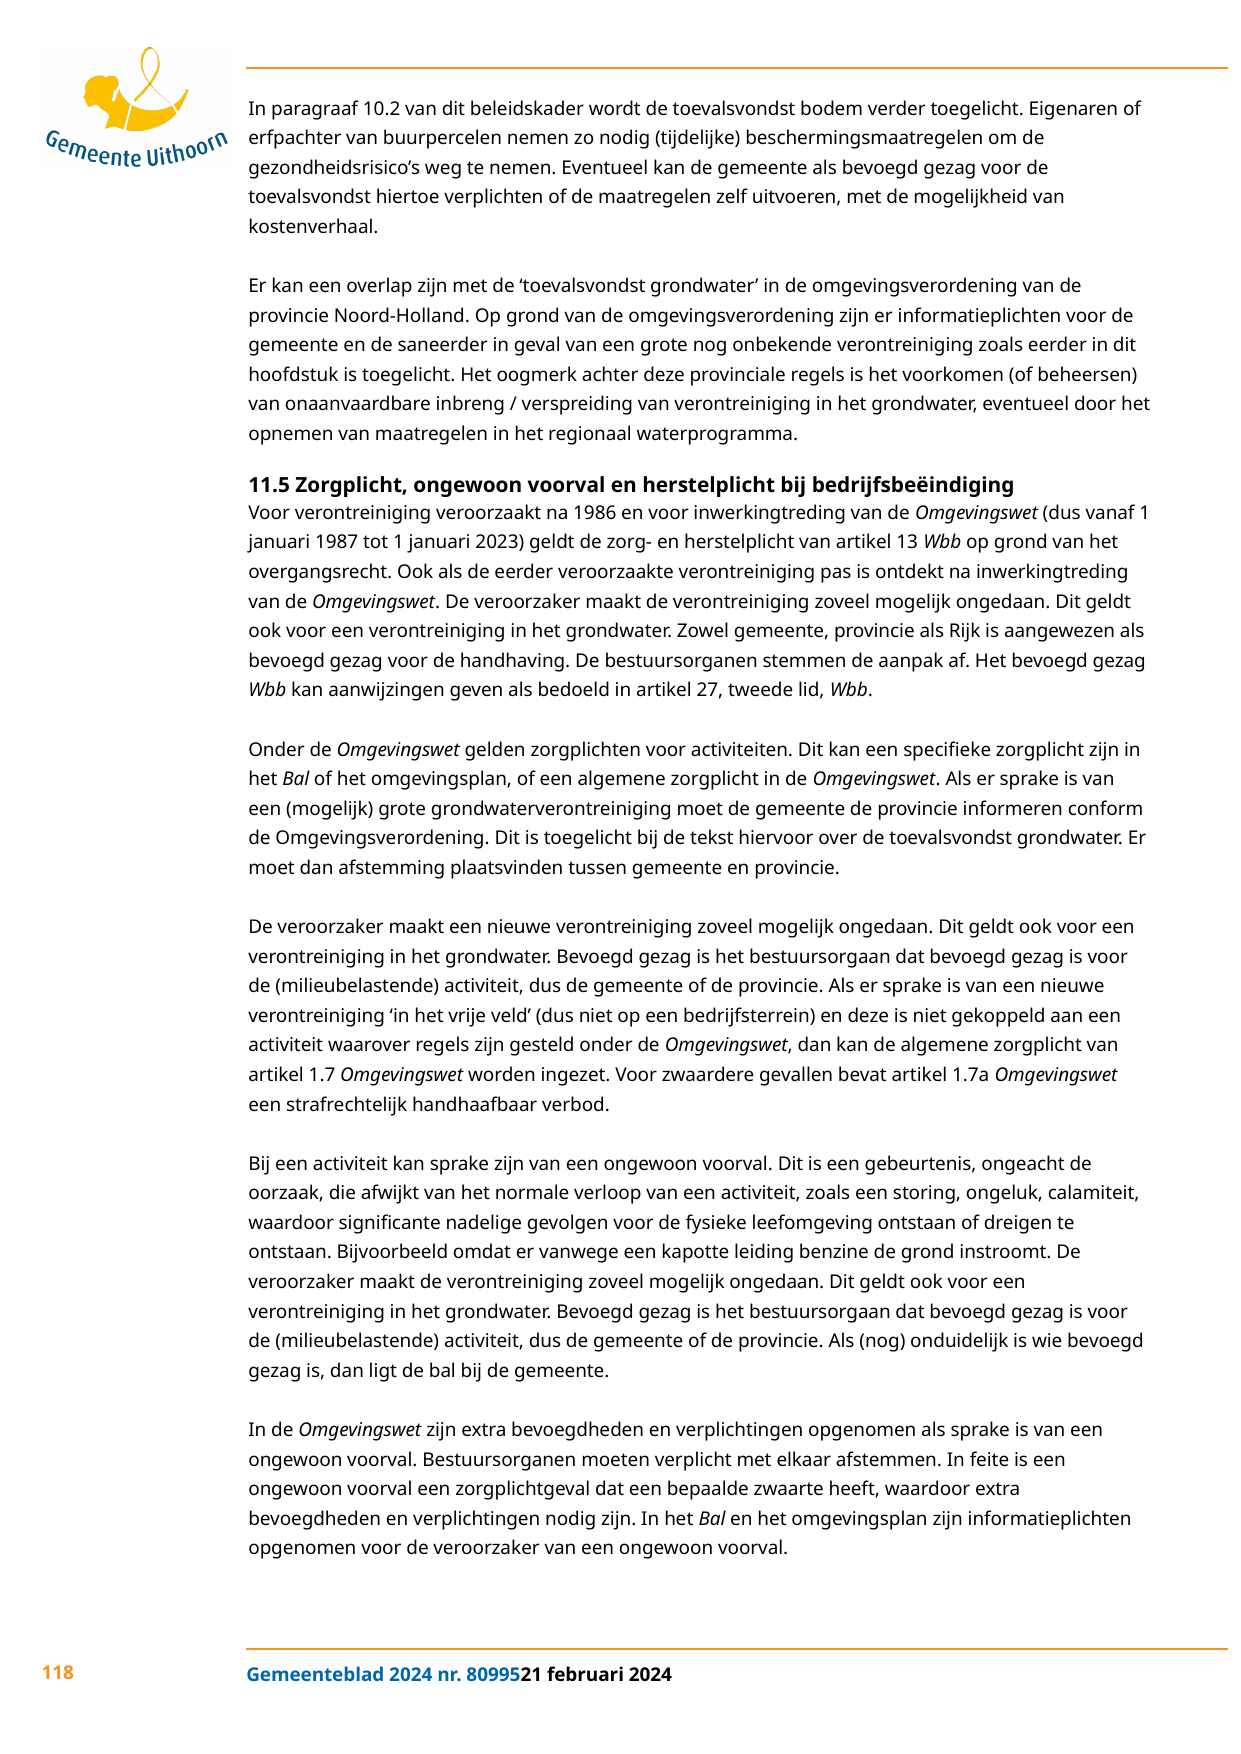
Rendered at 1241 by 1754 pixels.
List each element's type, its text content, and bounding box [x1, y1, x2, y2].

text Bij een activiteit kan sprake zijn van een ongewoon voorval. Dit is een gebeurtenis, ongeacht de oorzaak, die afwijkt van het normale verloop van een activiteit, zoals een storing, ongeluk, calamiteit, waardoor significante nadelige gevolgen voor de fysieke leefomgeving ontstaan of dreigen te ontstaan. Bijvoorbeeld omdat er vanwege een kapotte leiding benzine de grond instroomt. De veroorzaker maakt de verontreiniging zoveel mogelijk ongedaan. Dit geldt ook voor een verontreiniging in het grondwater. Bevoegd gezag is het bestuursorgaan dat bevoegd gezag is voor de (milieubelastende) activiteit, dus de gemeente of de provincie. Als (nog) onduidelijk is wie bevoegd gezag is, dan ligt de bal bij de gemeente. [248, 1150, 1152, 1383]
text Voor verontreiniging veroorzaakt na 1986 en voor inwerkingtreding van de Omgevingswet (dus vanaf 1 januari 1987 tot 1 januari 2023) geldt de zorg- en herstelplicht van artikel 13 Wbb op grond van het overgangsrecht. Ook als de eerder veroorzaakte verontreiniging pas is ontdekt na inwerkingtreding van de Omgevingswet. De veroorzaker maakt de verontreiniging zoveel mogelijk ongedaan. Dit geldt ook voor een verontreiniging in het grondwater. Zowel gemeente, provincie als Rijk is aangewezen als bevoegd gezag voor de handhaving. De bestuursorganen stemmen de aanpak af. Het bevoegd gezag Wbb kan aanwijzingen geven als bedoeld in artikel 27, tweede lid, Wbb. [248, 499, 1152, 702]
text De veroorzaker maakt een nieuwe verontreiniging zoveel mogelijk ongedaan. Dit geldt ook voor een verontreiniging in het grondwater. Bevoegd gezag is het bestuursorgaan dat bevoegd gezag is voor de (milieubelastende) activiteit, dus de gemeente of de provincie. Als er sprake is van een nieuwe verontreiniging ‘in het vrije veld’ (dus niet op een bedrijfsterrein) en deze is niet gekoppeld aan een activiteit waarover regels zijn gesteld onder de Omgevingswet, dan kan de algemene zorgplicht van artikel 1.7 Omgevingswet worden ingezet. Voor zwaardere gevallen bevat artikel 1.7a Omgevingswet een strafrechtelijk handhaafbaar verbod. [248, 913, 1152, 1116]
picture [41, 47, 231, 172]
text Er kan een overlap zijn met de ‘toevalsvondst grondwater’ in de omgevingsverordening van de provincie Noord-Holland. Op grond van de omgevingsverordening zijn er informatieplichten voor de gemeente en de saneerder in geval van een grote nog onbekende verontreiniging zoals eerder in dit hoofdstuk is toegelicht. Het oogmerk achter deze provinciale regels is het voorkomen (of beheersen) van onaanvaardbare inbreng / verspreiding van verontreiniging in het grondwater, eventueel door het opnemen van maatregelen in het regionaal waterprogramma. [248, 272, 1152, 446]
text 11.5 Zorgplicht, ongewoon voorval en herstelplicht bij bedrijfsbeëindiging [248, 471, 1152, 499]
text Onder de Omgevingswet gelden zorgplichten voor activiteiten. Dit kan een specifieke zorgplicht zijn in het Bal of het omgevingsplan, of een algemene zorgplicht in de Omgevingswet. Als er sprake is van een (mogelijk) grote grondwaterverontreiniging moet de gemeente de provincie informeren conform de Omgevingsverordening. Dit is toegelicht bij de tekst hiervoor over de toevalsvondst grondwater. Er moet dan afstemming plaatsvinden tussen gemeente en provincie. [248, 736, 1152, 880]
text In de Omgevingswet zijn extra bevoegdheden en verplichtingen opgenomen als sprake is van een ongewoon voorval. Bestuursorganen moeten verplicht met elkaar afstemmen. In feite is een ongewoon voorval een zorgplichtgeval dat een bepaalde zwaarte heeft, waardoor extra bevoegdheden en verplichtingen nodig zijn. In het Bal en het omgevingsplan zijn informatieplichten opgenomen voor de veroorzaker van een ongewoon voorval. [248, 1416, 1152, 1560]
text In paragraaf 10.2 van dit beleidskader wordt de toevalsvondst bodem verder toegelicht. Eigenaren of erfpachter van buurpercelen nemen zo nodig (tijdelijke) beschermingsmaatregelen om de gezondheidsrisico’s weg te nemen. Eventueel kan de gemeente als bevoegd gezag voor de toevalsvondst hiertoe verplichten of de maatregelen zelf uitvoeren, met de mogelijkheid van kostenverhaal. [248, 95, 1152, 239]
